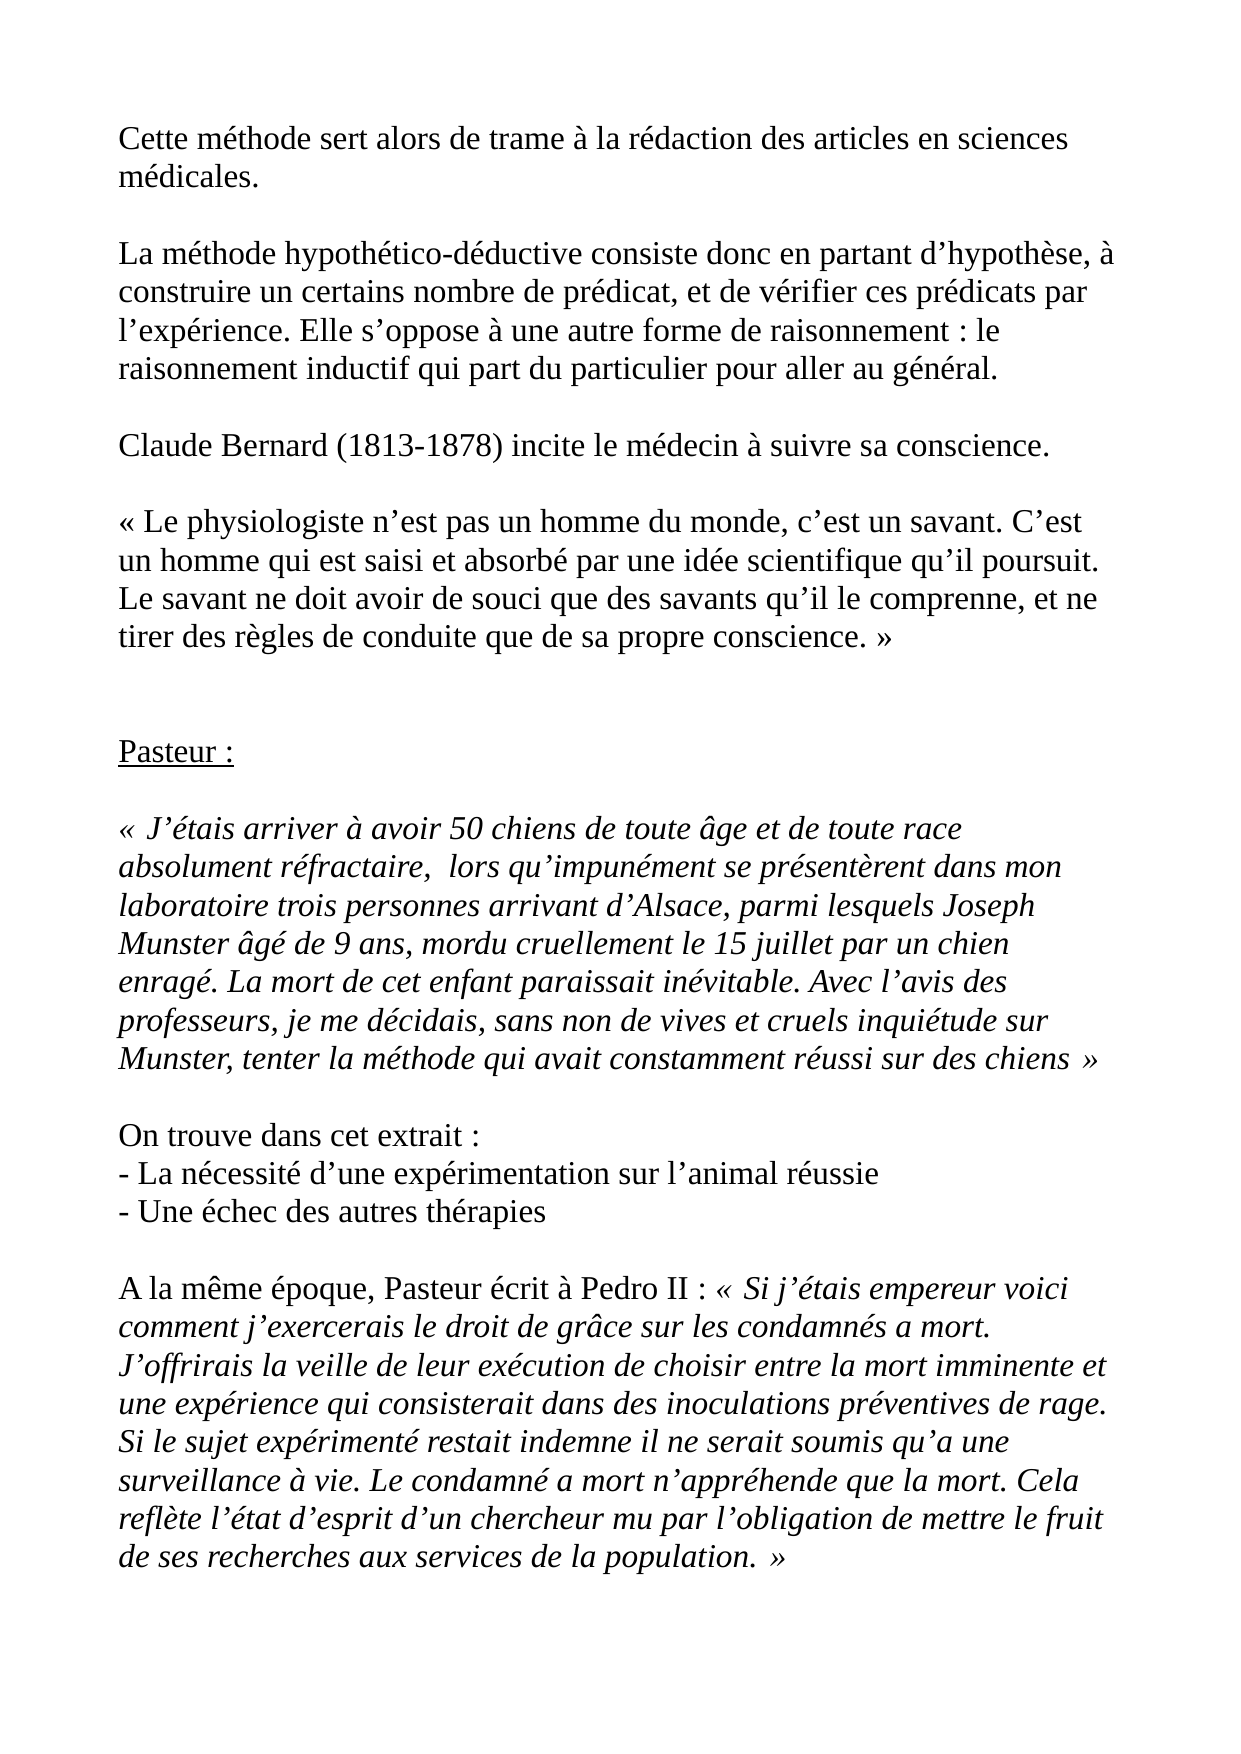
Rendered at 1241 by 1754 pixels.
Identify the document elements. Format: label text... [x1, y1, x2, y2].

text Cette méthode sert alors de trame à la rédaction des articles en sciences médicales. [118, 118, 1122, 195]
text « J’étais arriver à avoir 50 chiens de toute âge et de toute race absolument réfractaire, lors qu’impunément se présentèrent dans mon laboratoire trois personnes arrivant d’Alsace, parmi lesquels Joseph Munster âgé de 9 ans, mordu cruellement le 15 juillet par un chien enragé. La mort de cet enfant paraissait inévitable. Avec l’avis des professeurs, je me décidais, sans non de vives et cruels inquiétude sur Munster, tenter la méthode qui avait constamment réussi sur des chiens » [118, 808, 1122, 1076]
text La méthode hypothético-déductive consiste donc en partant d’hypothèse, à construire un certains nombre de prédicat, et de vérifier ces prédicats par l’expérience. Elle s’oppose à une autre forme de raisonnement : le raisonnement inductif qui part du particulier pour aller au général. [118, 233, 1122, 386]
text On trouve dans cet extrait : [118, 1115, 1122, 1153]
text - Une échec des autres thérapies [118, 1191, 1122, 1230]
text Claude Bernard (1813-1878) incite le médecin à suivre sa conscience. [118, 425, 1122, 463]
text - La nécessité d’une expérimentation sur l’animal réussie [118, 1153, 1122, 1191]
text « Le physiologiste n’est pas un homme du monde, c’est un savant. C’est un homme qui est saisi et absorbé par une idée scientifique qu’il poursuit. Le savant ne doit avoir de souci que des savants qu’il le comprenne, et ne tirer des règles de conduite que de sa propre conscience. » [118, 501, 1122, 655]
text A la même époque, Pasteur écrit à Pedro II : « Si j’étais empereur voici comment j’exercerais le droit de grâce sur les condamnés a mort. J’offrirais la veille de leur exécution de choisir entre la mort imminente et une expérience qui consisterait dans des inoculations préventives de rage. Si le sujet expérimenté restait indemne il ne serait soumis qu’a une surveillance à vie. Le condamné a mort n’appréhende que la mort. Cela reflète l’état d’esprit d’un chercheur mu par l’obligation de mettre le fruit de ses recherches aux services de la population. » [118, 1268, 1122, 1575]
text Pasteur : [118, 731, 1122, 770]
